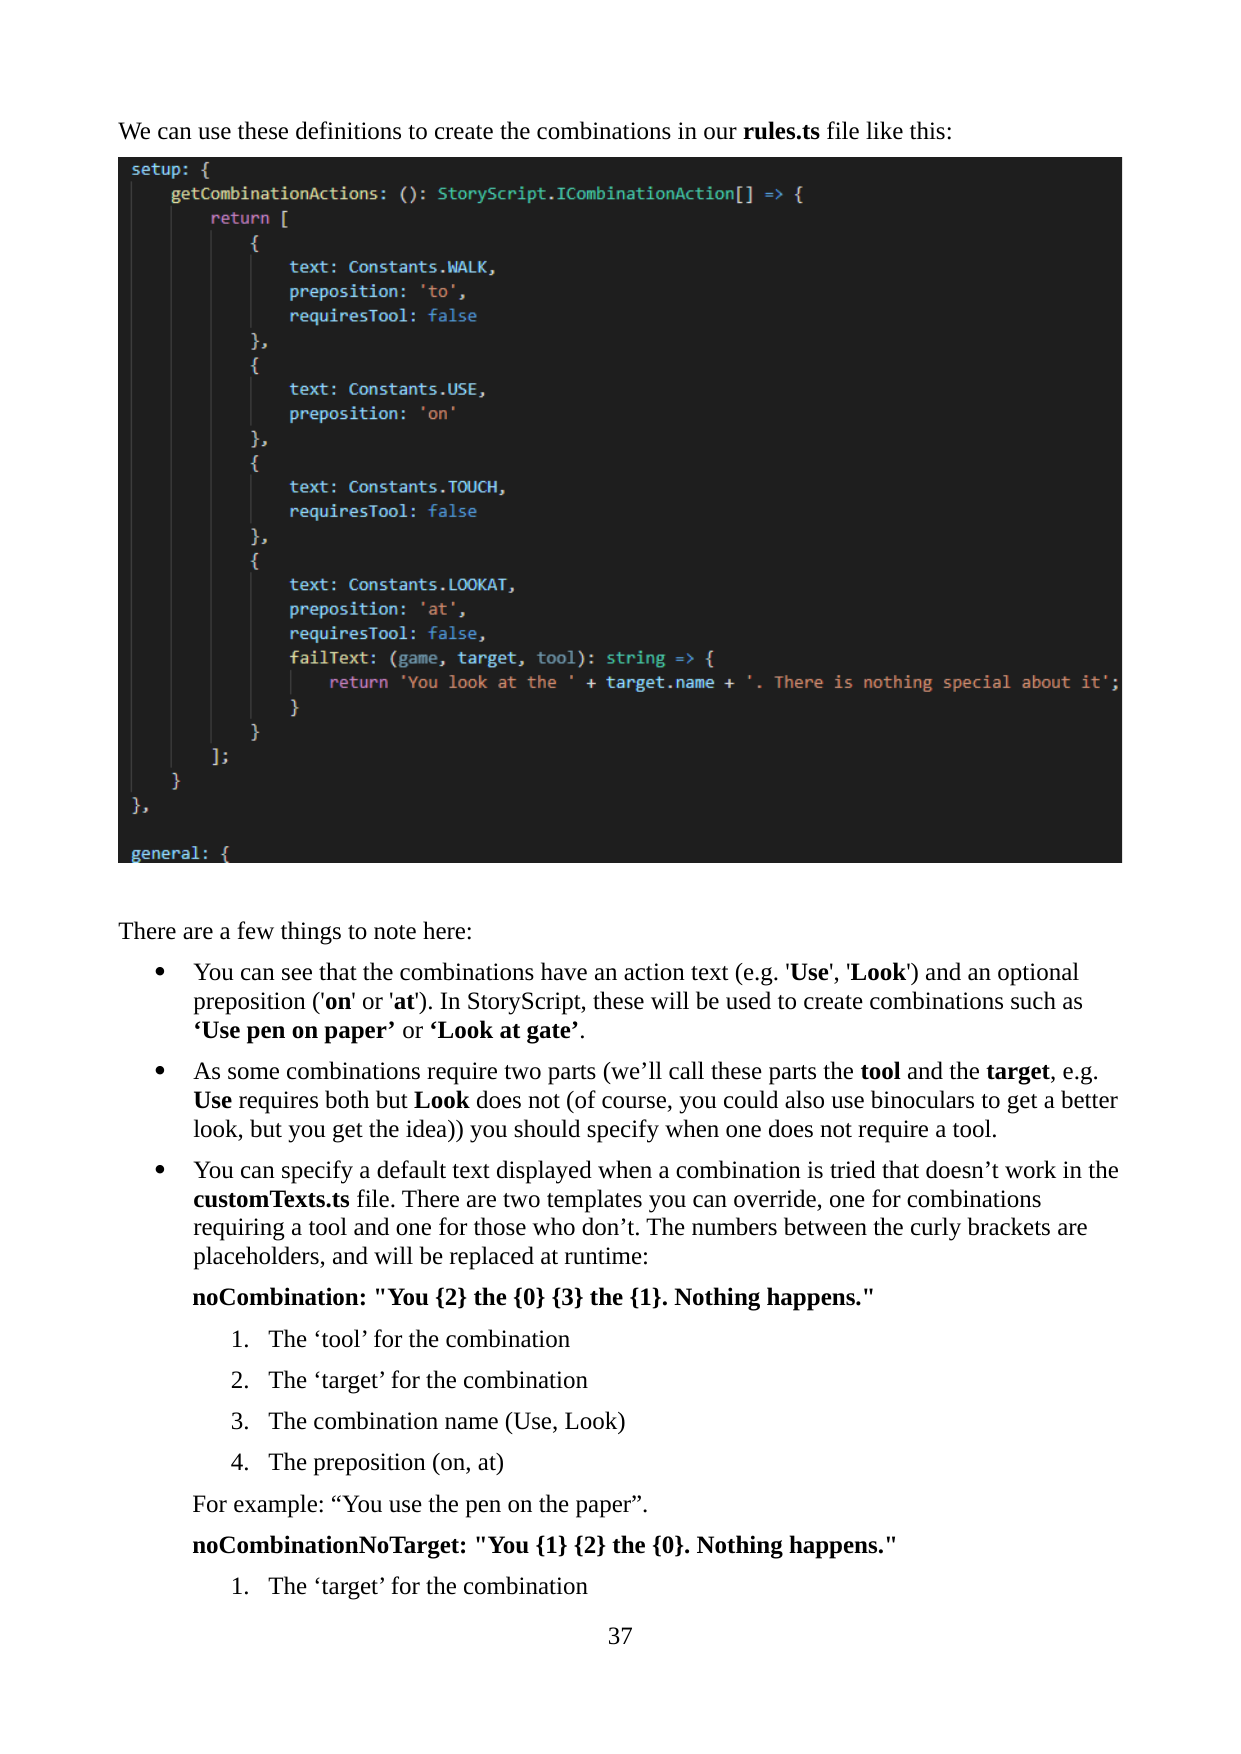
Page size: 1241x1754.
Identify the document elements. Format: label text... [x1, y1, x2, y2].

list You can specify a default text displayed when a combination is tried that doesn’t work in the customTexts.ts file. There are two templates you can override, one for combinations requiring a tool and one for those who don’t. The numbers between the curly brackets are placeholders, and will be replaced at runtime: [156, 1155, 1122, 1270]
list The preposition (on, at) [231, 1447, 1122, 1476]
text There are a few things to note here: [118, 916, 1122, 945]
text We can use these definitions to create the combinations in our rules.ts file like this: [118, 116, 1122, 145]
text noCombinationNoTarget: "You {1} {2} the {0}. Nothing happens." [192, 1530, 1122, 1559]
list The ‘target’ for the combination [231, 1365, 1122, 1394]
text noCombination: "You {2} the {0} {3} the {1}. Nothing happens." [192, 1282, 1122, 1311]
list The ‘tool’ for the combination [231, 1324, 1122, 1352]
list You can see that the combinations have an action text (e.g. 'Use', 'Look') and an optional preposition ('on' or 'at'). In StoryScript, these will be used to create combinations such as ‘Use pen on paper’ or ‘Look at gate’. [156, 957, 1122, 1044]
list As some combinations require two parts (we’ll call these parts the tool and the target, e.g. Use requires both but Look does not (of course, you could also use binoculars to get a better look, but you get the idea)) you should specify when one does not require a tool. [156, 1056, 1122, 1142]
list The combination name (Use, Look) [231, 1406, 1122, 1435]
text For example: “You use the pen on the paper”. [192, 1489, 1122, 1517]
list The ‘target’ for the combination [231, 1571, 1122, 1600]
